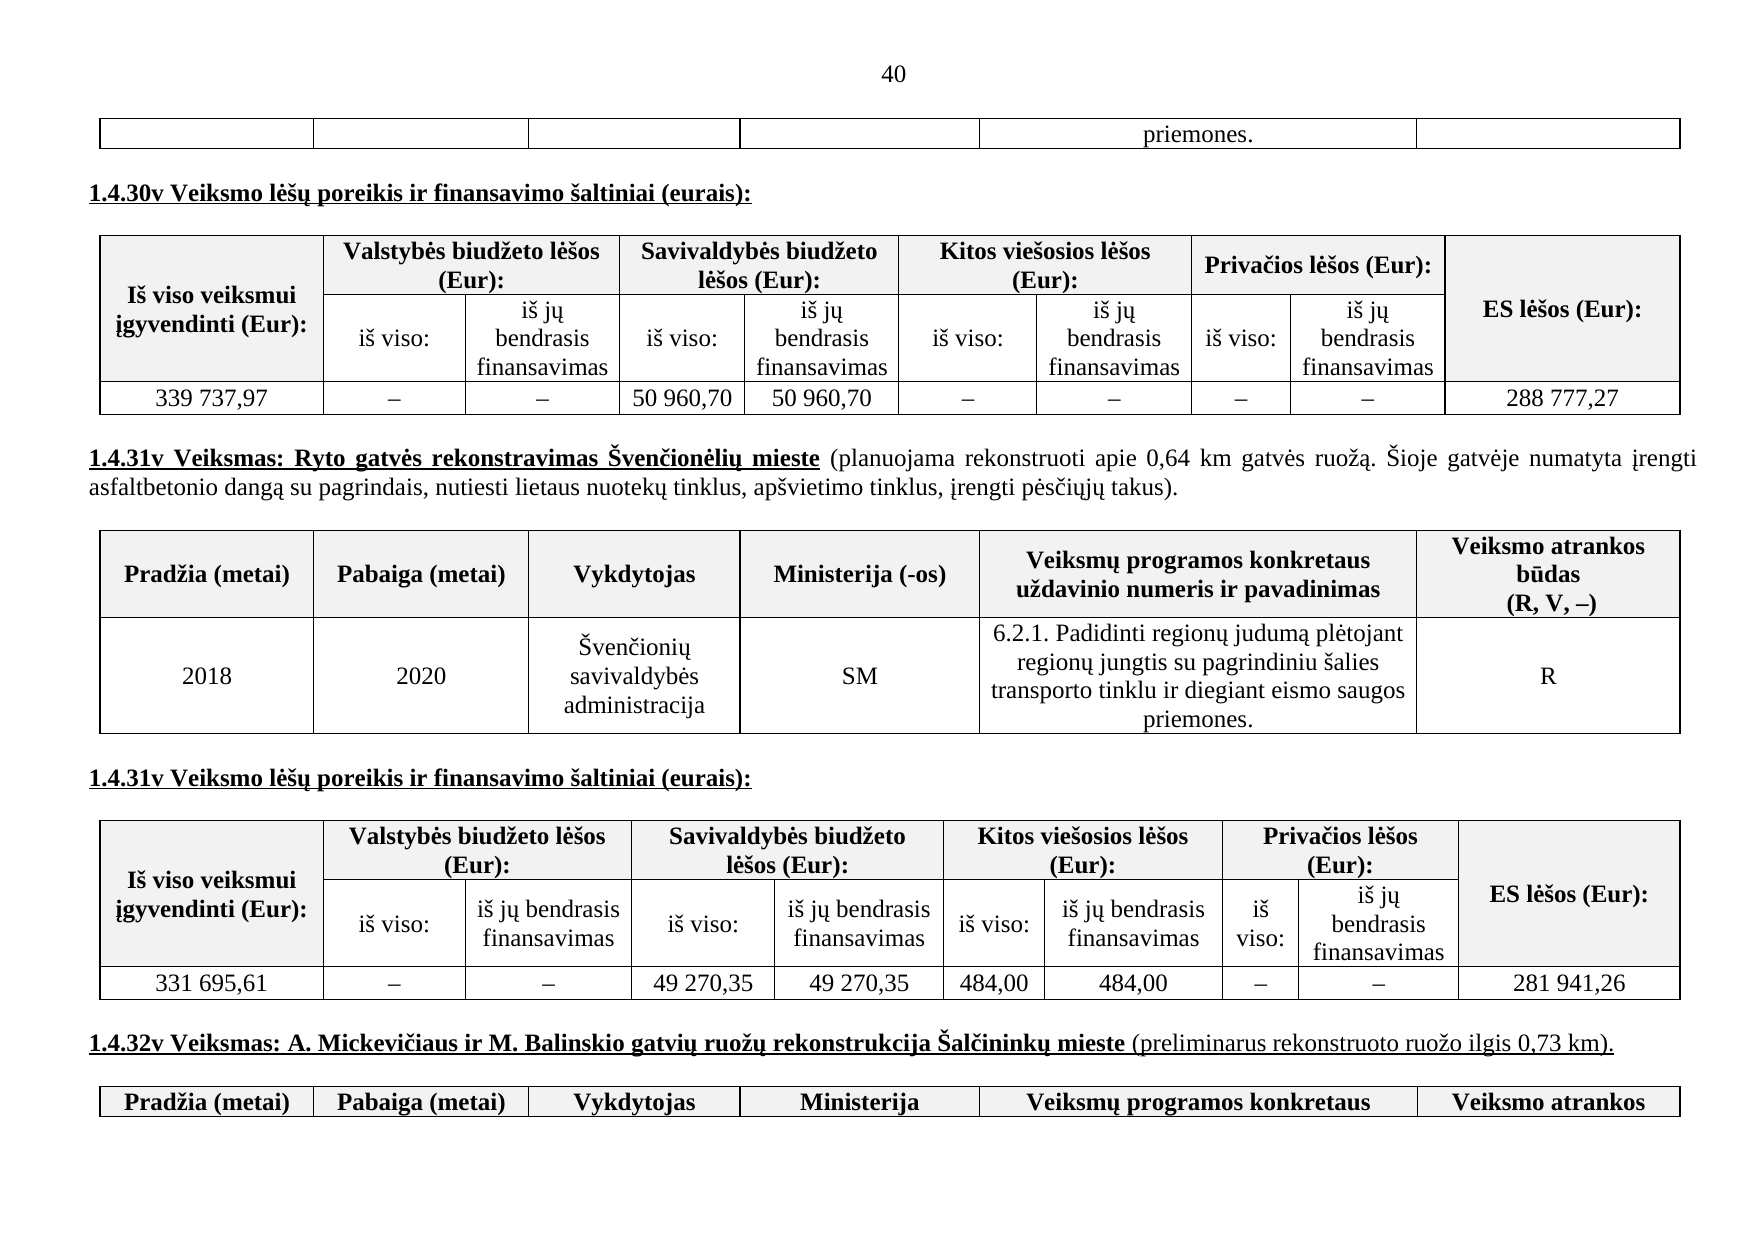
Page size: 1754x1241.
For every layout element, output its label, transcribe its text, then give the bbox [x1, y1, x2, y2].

table_cell – [466, 382, 619, 414]
table_header ES lėšos (Eur): [1446, 236, 1679, 381]
text 1.4.30v Veiksmo lėšų poreikis ir finansavimo šaltiniai (eurais): [89, 178, 1698, 206]
table_header Pabaiga (metai) [314, 531, 528, 617]
table_cell – [324, 382, 465, 414]
table_header Valstybės biudžeto lėšos (Eur): [324, 821, 631, 879]
table_cell priemones. [980, 119, 1416, 148]
table_cell iš viso: [944, 880, 1044, 966]
table_cell [529, 119, 739, 148]
table_cell – [466, 967, 631, 999]
table_cell iš viso: [1223, 880, 1298, 966]
table_cell – [1291, 382, 1444, 414]
table_cell 484,00 [1045, 967, 1222, 999]
table_cell iš jų bendrasis finansavimas [1037, 295, 1191, 381]
table_cell iš viso: [324, 295, 465, 381]
table_cell iš viso: [632, 880, 774, 966]
table_cell 281 941,26 [1459, 967, 1679, 999]
table_cell – [899, 382, 1036, 414]
table_header Savivaldybės biudžeto lėšos (Eur): [620, 236, 898, 294]
table_cell [1417, 119, 1679, 148]
table_cell 288 777,27 [1446, 382, 1679, 414]
table_cell – [324, 967, 465, 999]
table_cell iš jų bendrasis finansavimas [745, 295, 898, 381]
table_header Veiksmo atrankos būdas (R, V, –) [1417, 531, 1679, 617]
table_header Pradžia (metai) [101, 531, 313, 617]
table_cell 331 695,61 [101, 967, 323, 999]
table_header ES lėšos (Eur): [1459, 821, 1679, 966]
table_header Vykdytojas [529, 531, 739, 617]
table_cell iš viso: [620, 295, 744, 381]
table_header Iš viso veiksmui įgyvendinti (Eur): [101, 236, 323, 381]
table_header Pradžia (metai) [101, 1087, 313, 1116]
table_header Privačios lėšos (Eur): [1192, 236, 1444, 294]
table_header Iš viso veiksmui įgyvendinti (Eur): [101, 821, 323, 966]
table_cell – [1299, 967, 1458, 999]
text 1.4.32v Veiksmas: A. Mickevičiaus ir M. Balinskio gatvių ruožų rekonstrukcija Šalčininkų mieste (preliminarus rekonstruoto ruožo ilgis 0,73 km). [89, 1028, 1698, 1057]
table_cell iš jų bendrasis finansavimas [466, 880, 631, 966]
table_cell R [1417, 618, 1679, 733]
table_header Kitos viešosios lėšos (Eur): [944, 821, 1222, 879]
table_cell 339 737,97 [101, 382, 323, 414]
table_header Privačios lėšos (Eur): [1223, 821, 1458, 879]
table_header Veiksmų programos konkretaus uždavinio numeris ir pavadinimas [980, 531, 1416, 617]
table_header Pabaiga (metai) [314, 1087, 528, 1116]
table_cell [314, 119, 528, 148]
table_cell SM [741, 618, 979, 733]
table_cell [741, 119, 979, 148]
table_cell 6.2.1. Padidinti regionų judumą plėtojant regionų jungtis su pagrindiniu šalies transporto tinklu ir diegiant eismo saugos priemones. [980, 618, 1416, 733]
table_cell iš jų bendrasis finansavimas [1299, 880, 1458, 966]
table_cell 50 960,70 [745, 382, 898, 414]
table_header Ministerija (-os) [741, 531, 979, 617]
text 1.4.31v Veiksmas: Ryto gatvės rekonstravimas Švenčionėlių mieste (planuojama rekonstruoti apie 0,64 km gatvės ruožą. Šioje gatvėje numatyta įrengti asfaltbetonio dangą su pagrindais, nutiesti lietaus nuotekų tinklus, apšvietimo tinklus, įrengti pėsčiųjų takus). [89, 443, 1698, 501]
table_cell 2018 [101, 618, 313, 733]
table_cell iš jų bendrasis finansavimas [466, 295, 619, 381]
table_cell Švenčionių savivaldybės administracija [529, 618, 739, 733]
text 1.4.31v Veiksmo lėšų poreikis ir finansavimo šaltiniai (eurais): [89, 763, 1698, 792]
table_cell – [1192, 382, 1290, 414]
table_header Ministerija [741, 1087, 979, 1116]
table_cell iš viso: [324, 880, 465, 966]
table_cell iš viso: [1192, 295, 1290, 381]
table_cell 2020 [314, 618, 528, 733]
table_header Kitos viešosios lėšos (Eur): [899, 236, 1191, 294]
table_cell iš jų bendrasis finansavimas [1291, 295, 1444, 381]
table_cell iš viso: [899, 295, 1036, 381]
table_cell iš jų bendrasis finansavimas [1045, 880, 1222, 966]
table_cell – [1223, 967, 1298, 999]
table_cell 484,00 [944, 967, 1044, 999]
table_cell iš jų bendrasis finansavimas [775, 880, 943, 966]
table_header Valstybės biudžeto lėšos (Eur): [324, 236, 619, 294]
table_cell 49 270,35 [632, 967, 774, 999]
table_cell 50 960,70 [620, 382, 744, 414]
table_cell [101, 119, 313, 148]
table_header Vykdytojas [529, 1087, 739, 1116]
table_header Veiksmų programos konkretaus [980, 1087, 1417, 1116]
table_header Savivaldybės biudžeto lėšos (Eur): [632, 821, 943, 879]
table_cell 49 270,35 [775, 967, 943, 999]
table_cell – [1037, 382, 1191, 414]
table_header Veiksmo atrankos [1418, 1087, 1679, 1116]
